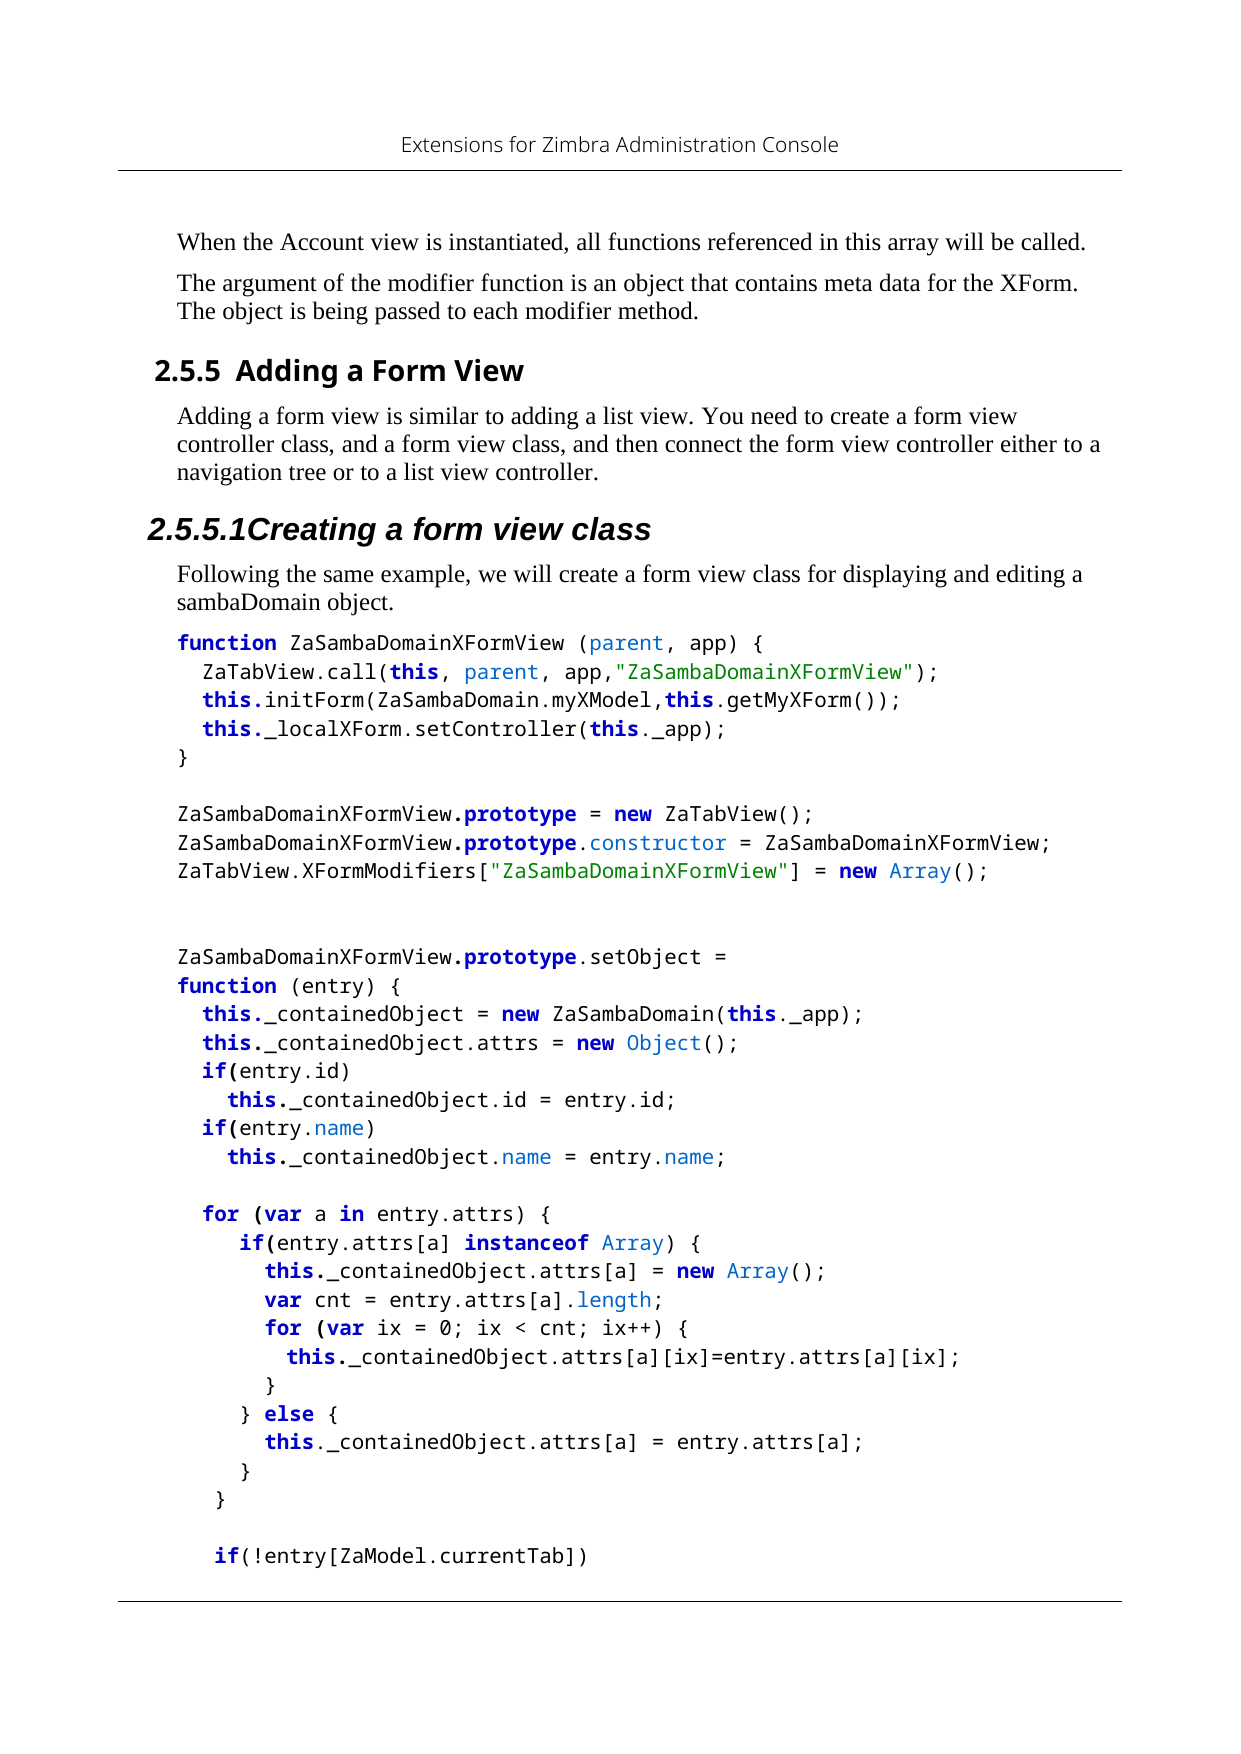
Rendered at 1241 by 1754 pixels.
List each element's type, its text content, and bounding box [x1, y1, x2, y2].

text } [177, 1484, 1122, 1513]
text Adding a form view is similar to adding a list view. You need to create a form view controller class, and a form view class, and then connect the form view controller either to a navigation tree or to a list view controller. [177, 402, 1122, 486]
text ZaSambaDomainXFormView.prototype = new ZaTabView(); [177, 799, 1122, 828]
subtitle Adding a Form View [154, 350, 1122, 389]
text this._containedObject.name = entry.name; [177, 1142, 1122, 1170]
text this._containedObject.attrs[a] = new Array(); [177, 1256, 1122, 1284]
text } [177, 1370, 1122, 1399]
text ZaTabView.XFormModifiers["ZaSambaDomainXFormView"] = new Array(); [177, 856, 1122, 885]
text this._containedObject = new ZaSambaDomain(this._app); [177, 999, 1122, 1028]
text var cnt = entry.attrs[a].length; [177, 1284, 1122, 1313]
text for (var ix = 0; ix < cnt; ix++) { [177, 1313, 1122, 1342]
text ZaSambaDomainXFormView.prototype.setObject = [177, 942, 1122, 971]
text function ZaSambaDomainXFormView (parent, app) { [177, 628, 1122, 657]
text this._containedObject.attrs[a][ix]=entry.attrs[a][ix]; [118, 1342, 1122, 1370]
text this._containedObject.id = entry.id; [177, 1085, 1122, 1113]
text The argument of the modifier function is an object that contains meta data for the XForm. The object is being passed to each modifier method. [177, 269, 1122, 325]
text } [177, 1456, 1122, 1484]
text this._containedObject.attrs[a] = entry.attrs[a]; [177, 1427, 1122, 1456]
text When the Account view is instantiated, all functions referenced in this array will be called. [177, 228, 1122, 256]
text Following the same example, we will create a form view class for displaying and editing a sambaDomain object. [177, 559, 1122, 616]
text this._containedObject.attrs = new Object(); [177, 1028, 1122, 1056]
text this._localXForm.setController(this._app); [177, 714, 1122, 742]
text ZaSambaDomainXFormView.prototype.constructor = ZaSambaDomainXFormView; [177, 828, 1122, 856]
text if(entry.attrs[a] instanceof Array) { [177, 1227, 1122, 1256]
text } else { [177, 1399, 1122, 1427]
text if(entry.name) [177, 1113, 1122, 1142]
text this.initForm(ZaSambaDomain.myXModel,this.getMyXForm()); [177, 685, 1122, 714]
text function (entry) { [177, 971, 1122, 999]
text } [177, 742, 1122, 771]
subtitle Creating a form view class [148, 511, 1122, 547]
text if(entry.id) [177, 1056, 1122, 1085]
text for (var a in entry.attrs) { [177, 1199, 1122, 1227]
text if(!entry[ZaModel.currentTab]) [177, 1541, 1122, 1570]
text ZaTabView.call(this, parent, app,"ZaSambaDomainXFormView"); [177, 657, 1122, 685]
